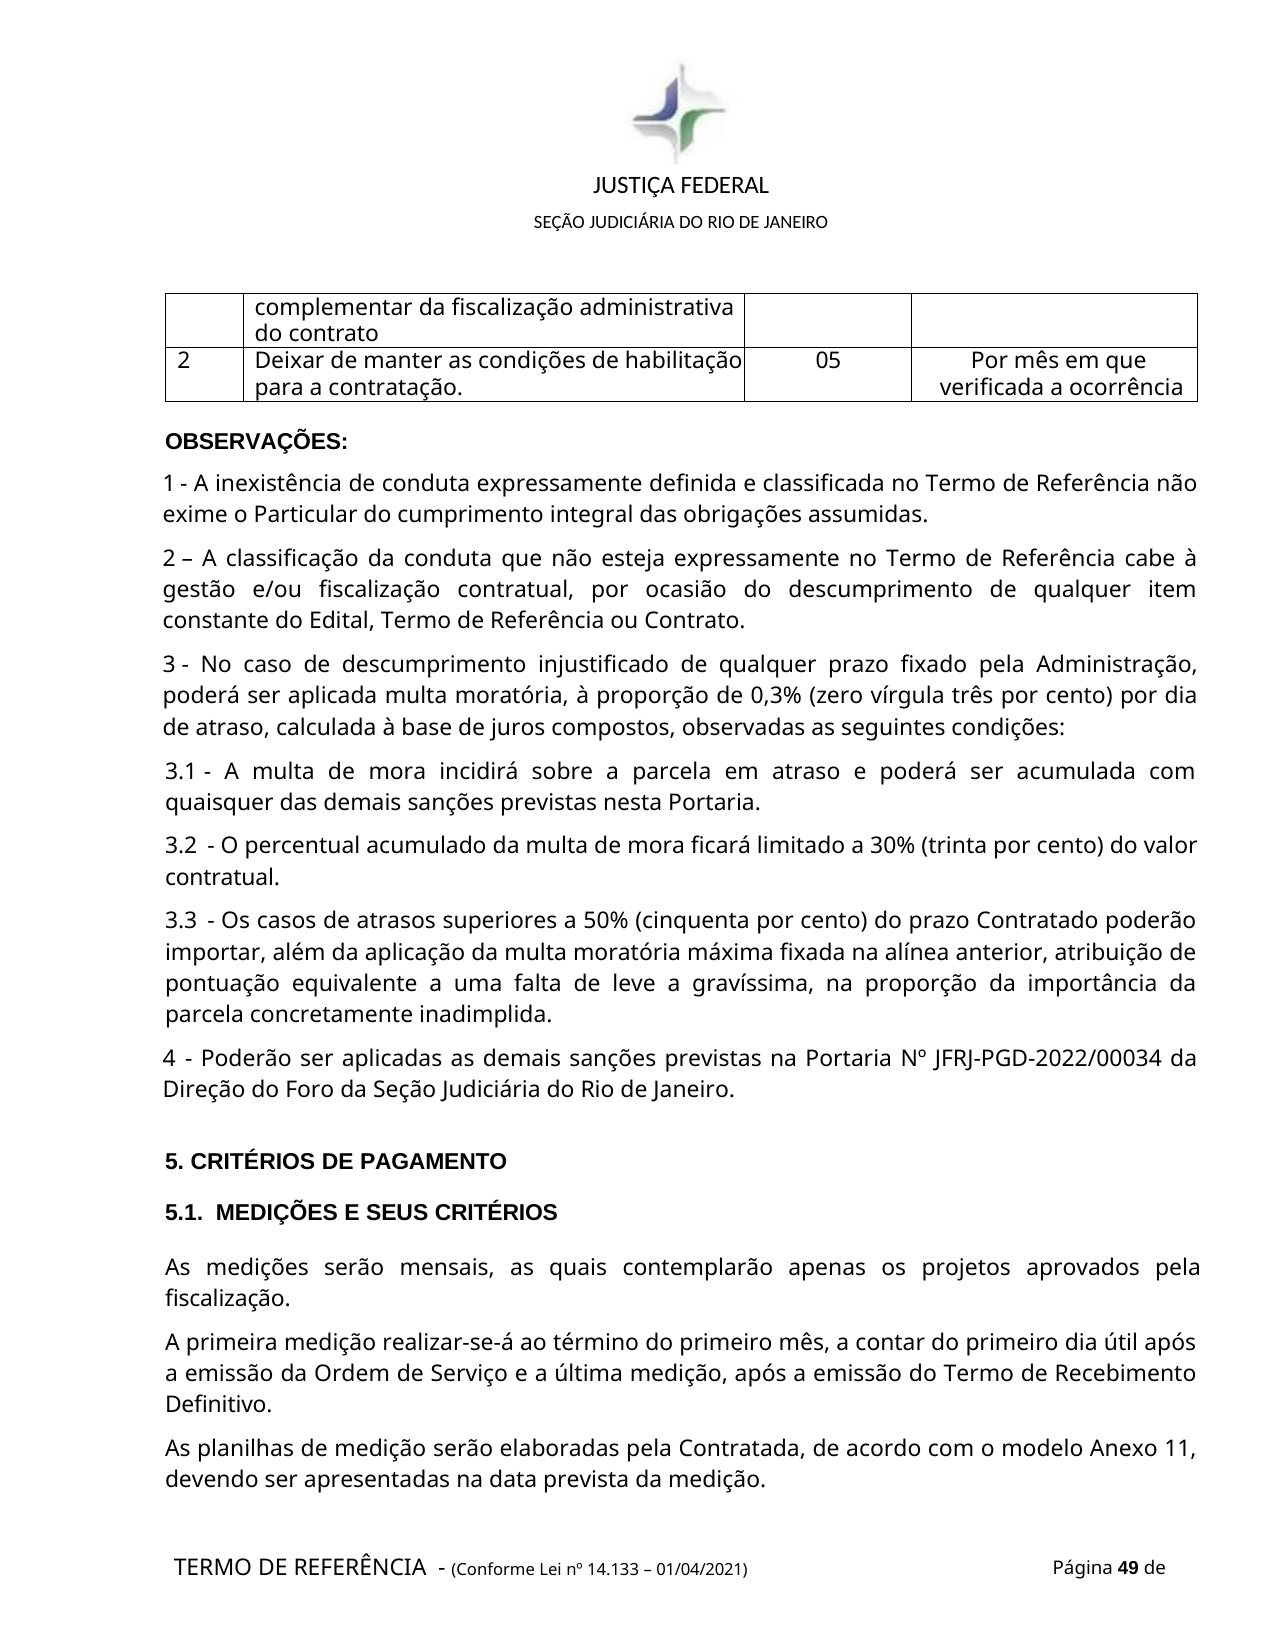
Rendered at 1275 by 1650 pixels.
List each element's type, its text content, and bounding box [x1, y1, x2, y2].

text OBSERVAÇÕES: [165, 428, 1201, 454]
list - Poderão ser aplicadas as demais sanções previstas na Portaria Nº JFRJ-PGD-2022/00034 da Direção do Foro da Seção Judiciária do Rio de Janeiro. [162, 1042, 1198, 1104]
list - Os casos de atrasos superiores a 50% (cinquenta por cento) do prazo Contratado poderão importar, além da aplicação da multa moratória máxima fixada na alínea anterior, atribuição de pontuação equivalente a uma falta de leve a gravíssima, na proporção da importância da parcela concretamente inadimplida. [165, 904, 1198, 1029]
table_header [166, 294, 243, 347]
text As medições serão mensais, as quais contemplarão apenas os projetos aprovados pela fiscalização. [165, 1251, 1201, 1313]
list CRITÉRIOS DE PAGAMENTO [165, 1148, 1201, 1174]
text As planilhas de medição serão elaboradas pela Contratada, de acordo com o modelo Anexo 11, devendo ser apresentadas na data prevista da medição. [165, 1432, 1198, 1495]
table_header complementar da fiscalização administrativa do contrato [244, 294, 744, 347]
table_cell Por mês em que verificada a ocorrência [912, 348, 1197, 401]
list – A classificação da conduta que não esteja expressamente no Termo de Referência cabe à gestão e/ou fiscalização contratual, por ocasião do descumprimento de qualquer item constante do Edital, Termo de Referência ou Contrato. [162, 542, 1198, 636]
table_cell Deixar de manter as condições de habilitação para a contratação. [244, 348, 744, 401]
table_header [745, 294, 911, 347]
list MEDIÇÕES E SEUS CRITÉRIOS [165, 1199, 1201, 1226]
list - No caso de descumprimento injustificado de qualquer prazo fixado pela Administração, poderá ser aplicada multa moratória, à proporção de 0,3% (zero vírgula três por cento) por dia de atraso, calculada à base de juros compostos, observadas as seguintes condições: [162, 648, 1198, 742]
list - A inexistência de conduta expressamente definida e classificada no Termo de Referência não exime o Particular do cumprimento integral das obrigações assumidas. [162, 467, 1198, 529]
list - A multa de mora incidirá sobre a parcela em atraso e poderá ser acumulada com quaisquer das demais sanções previstas nesta Portaria. [165, 754, 1197, 817]
table_cell 05 [745, 348, 911, 401]
table_header [912, 294, 1197, 347]
list - O percentual acumulado da multa de mora ficará limitado a 30% (trinta por cento) do valor contratual. [165, 829, 1198, 892]
text A primeira medição realizar-se-á ao término do primeiro mês, a contar do primeiro dia útil após a emissão da Ordem de Serviço e a última medição, após a emissão do Termo de Recebimento Definitivo. [165, 1326, 1198, 1419]
table_cell 2 [166, 348, 243, 401]
